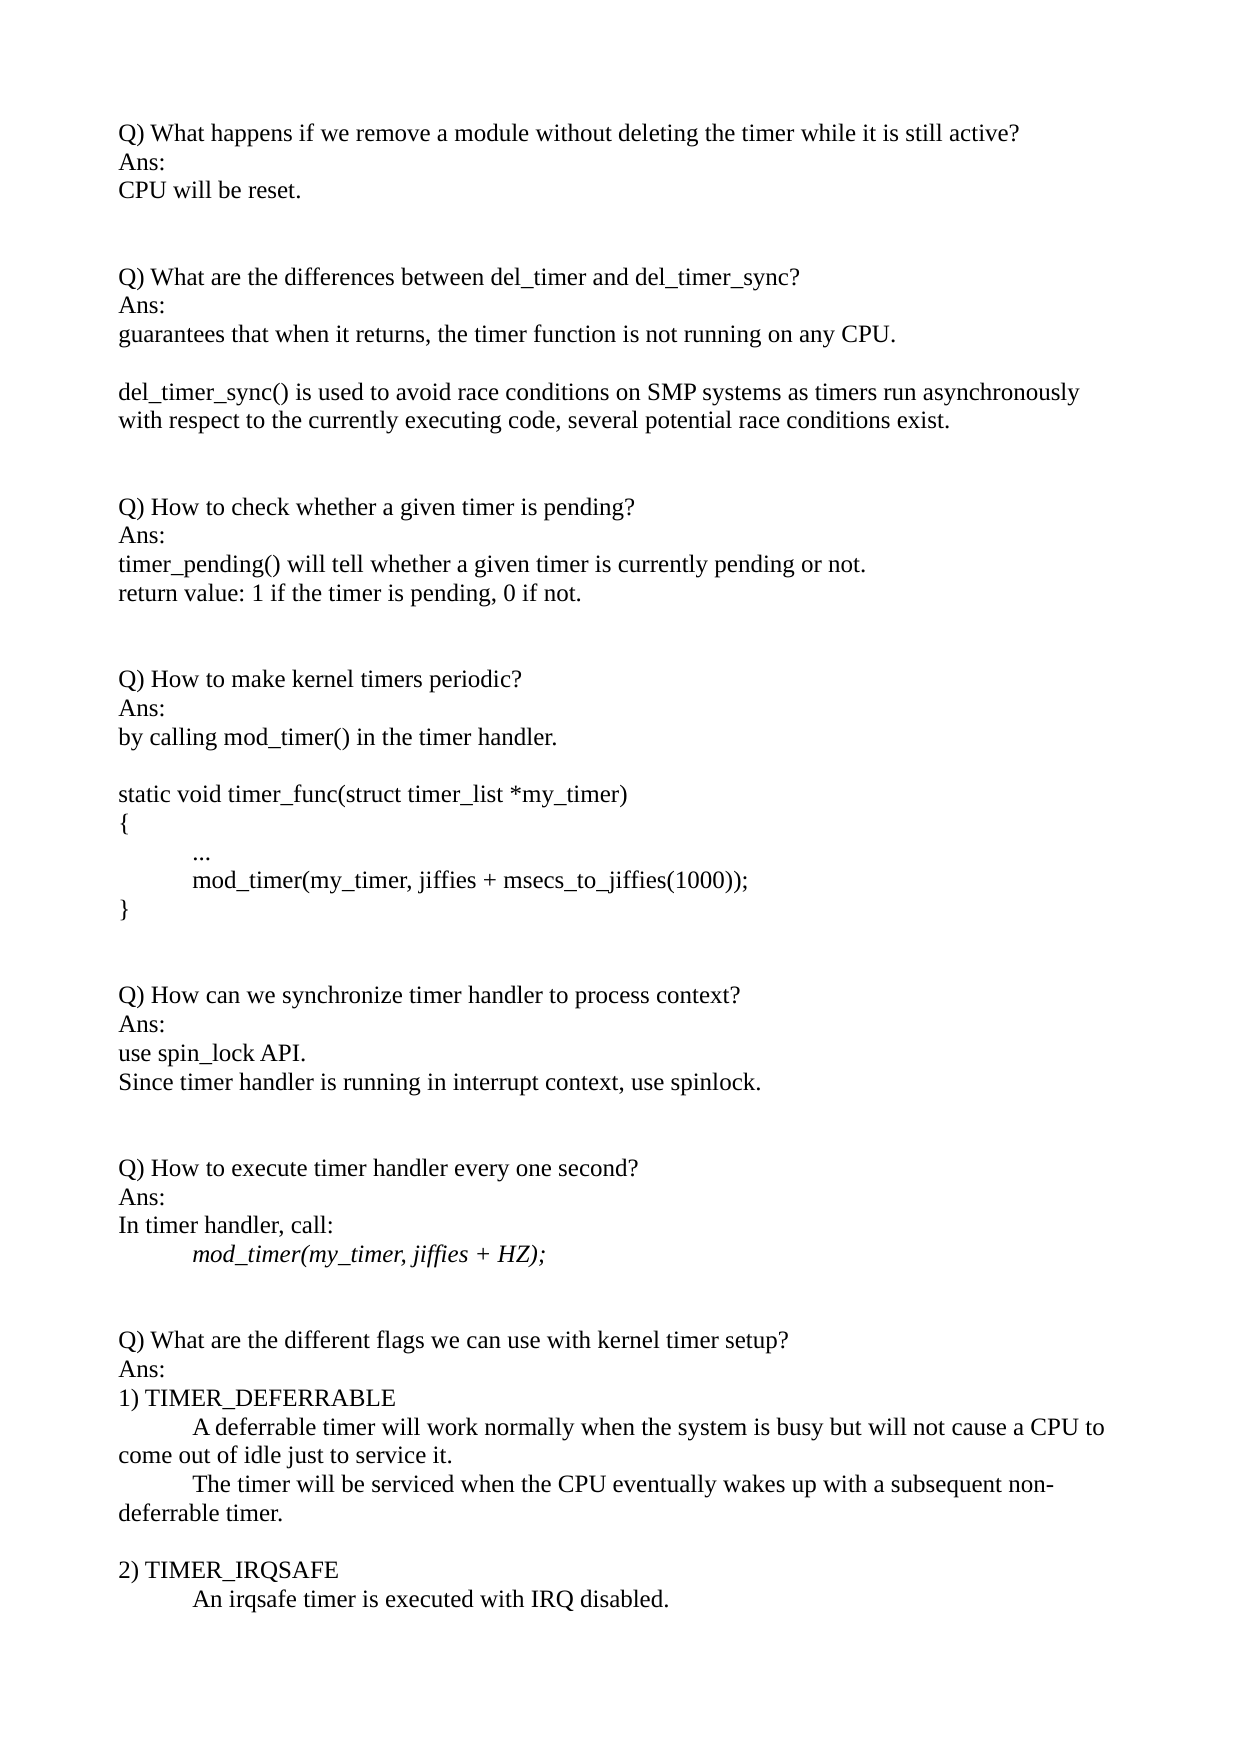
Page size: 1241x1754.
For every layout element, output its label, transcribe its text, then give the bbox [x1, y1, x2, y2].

text Q) What happens if we remove a module without deleting the timer while it is still active? [118, 118, 1122, 147]
text Ans: [118, 521, 1122, 549]
text mod_timer(my_timer, jiffies + msecs_to_jiffies(1000)); [118, 866, 1122, 894]
text return value: 1 if the timer is pending, 0 if not. [118, 578, 1122, 607]
text Since timer handler is running in interrupt context, use spinlock. [118, 1067, 1122, 1096]
text } [118, 894, 1122, 923]
text Ans: [118, 693, 1122, 722]
text An irqsafe timer is executed with IRQ disabled. [118, 1584, 1122, 1613]
text Ans: [118, 1009, 1122, 1038]
text static void timer_func(struct timer_list *my_timer) [118, 779, 1122, 808]
text Q) How to check whether a given timer is pending? [118, 492, 1122, 521]
text CPU will be reset. [118, 176, 1122, 204]
text The timer will be serviced when the CPU eventually wakes up with a subsequent non-deferrable timer. [118, 1469, 1122, 1527]
text In timer handler, call: [118, 1211, 1122, 1239]
text use spin_lock API. [118, 1038, 1122, 1067]
text Q) How to execute timer handler every one second? [118, 1153, 1122, 1182]
text { [118, 808, 1122, 837]
text Q) How can we synchronize timer handler to process context? [118, 981, 1122, 1009]
text Ans: [118, 1182, 1122, 1211]
text mod_timer(my_timer, jiffies + HZ); [118, 1239, 1122, 1268]
text Ans: [118, 1354, 1122, 1383]
text Q) What are the differences between del_timer and del_timer_sync? [118, 262, 1122, 291]
text Q) How to make kernel timers periodic? [118, 664, 1122, 693]
text guarantees that when it returns, the timer function is not running on any CPU. [118, 319, 1122, 348]
text Q) What are the different flags we can use with kernel timer setup? [118, 1326, 1122, 1354]
text Ans: [118, 291, 1122, 319]
text 2) TIMER_IRQSAFE [118, 1556, 1122, 1584]
text ... [118, 837, 1122, 866]
text timer_pending() will tell whether a given timer is currently pending or not. [118, 549, 1122, 578]
text A deferrable timer will work normally when the system is busy but will not cause a CPU to come out of idle just to service it. [118, 1412, 1122, 1469]
text 1) TIMER_DEFERRABLE [118, 1383, 1122, 1412]
text Ans: [118, 147, 1122, 176]
text del_timer_sync() is used to avoid race conditions on SMP systems as timers run asynchronously with respect to the currently executing code, several potential race conditions exist. [118, 377, 1122, 434]
text by calling mod_timer() in the timer handler. [118, 722, 1122, 751]
